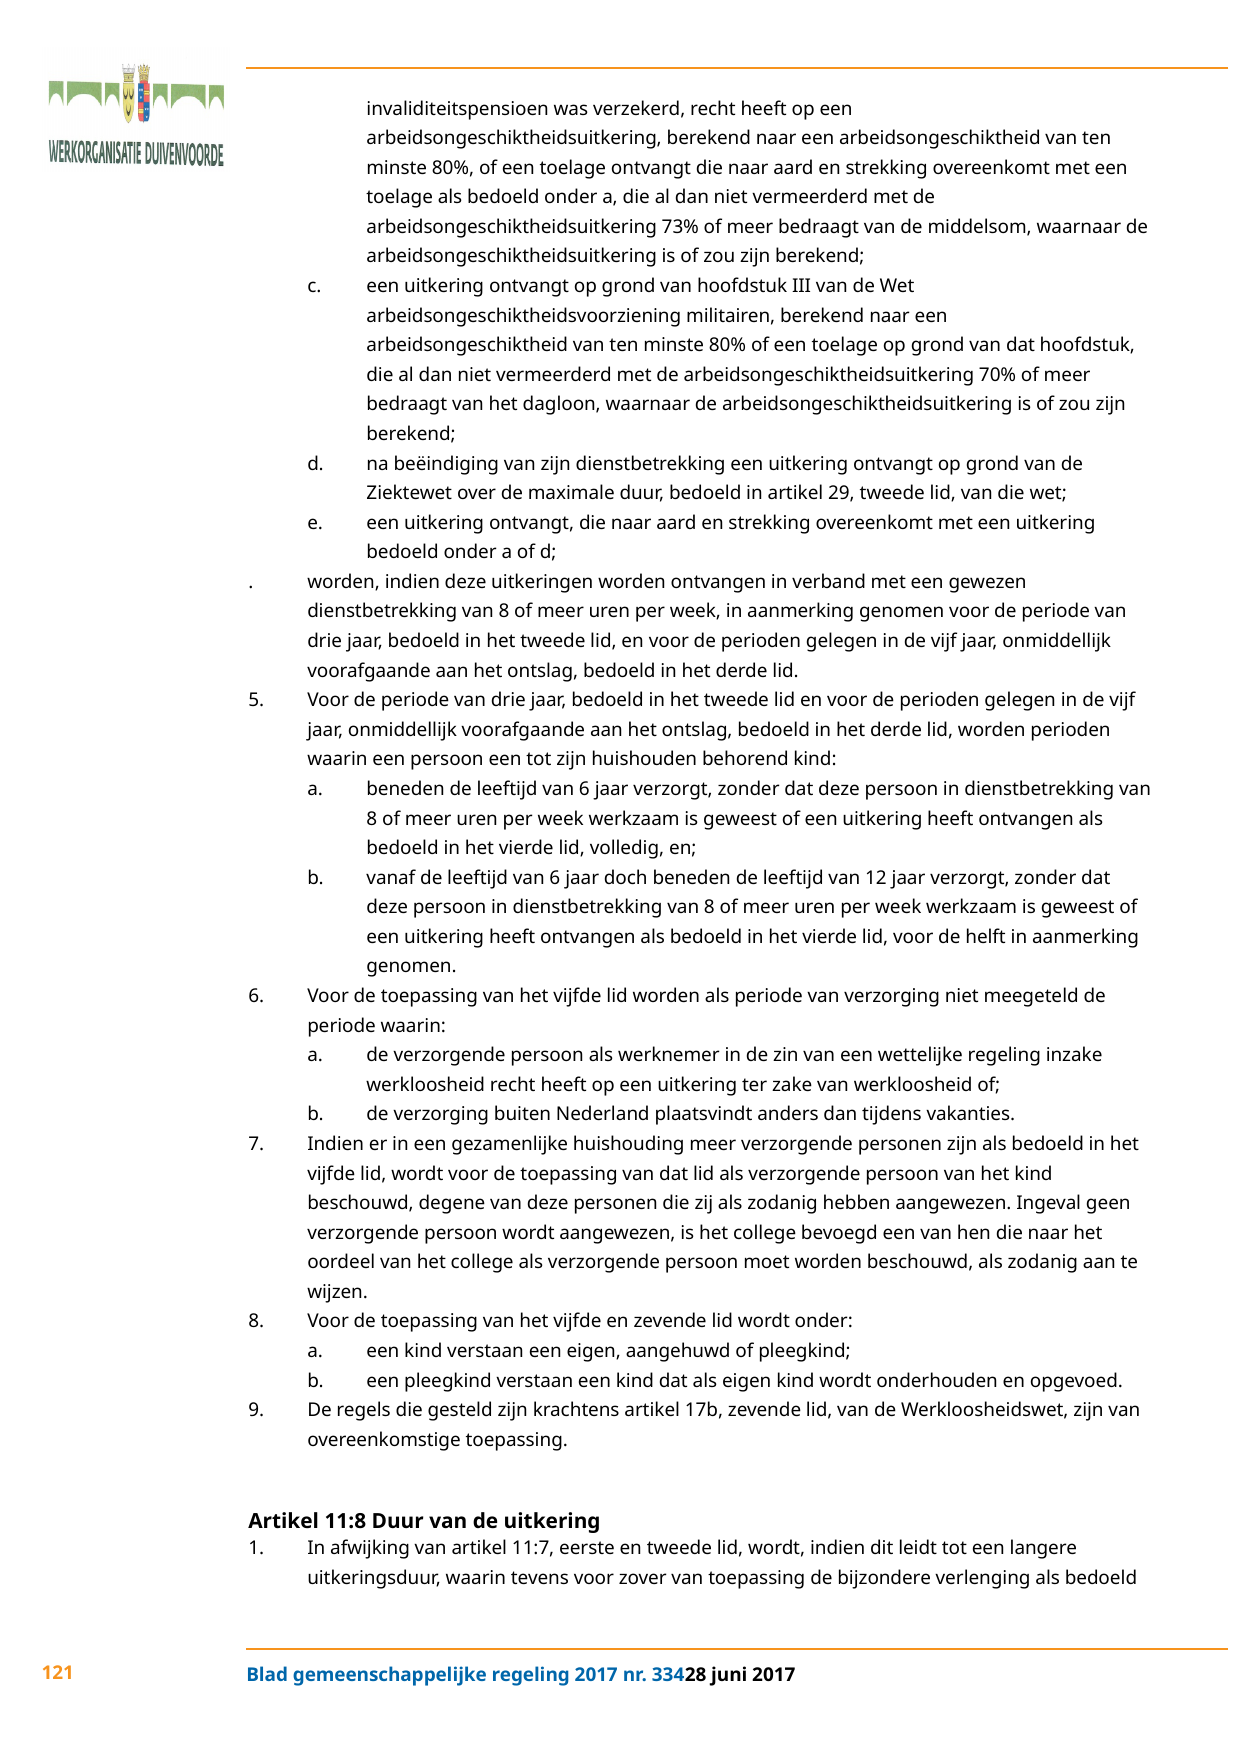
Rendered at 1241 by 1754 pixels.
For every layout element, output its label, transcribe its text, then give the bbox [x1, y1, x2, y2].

list na beëindiging van zijn dienstbetrekking een uitkering ontvangt op grond van de Ziektewet over de maximale duur, bedoeld in artikel 29, tweede lid, van die wet; [307, 450, 1152, 505]
list Voor de toepassing van het vijfde lid worden als periode van verzorging niet meegeteld de periode waarin: [248, 982, 1152, 1038]
text Artikel 11:8 Duur van de uitkering [248, 1506, 1152, 1534]
list een uitkering ontvangt, die naar aard en strekking overeenkomt met een uitkering bedoeld onder a of d; [307, 509, 1152, 564]
list invaliditeitspensioen was verzekerd, recht heeft op een arbeidsongeschiktheidsuitkering, berekend naar een arbeidsongeschiktheid van ten minste 80%, of een toelage ontvangt die naar aard en strekking overeenkomt met een toelage als bedoeld onder a, die al dan niet vermeerderd met de arbeidsongeschiktheidsuitkering 73% of meer bedraagt van de middelsom, waarnaar de arbeidsongeschiktheidsuitkering is of zou zijn berekend; [307, 95, 1152, 268]
list Voor de periode van drie jaar, bedoeld in het tweede lid en voor de perioden gelegen in de vijf jaar, onmiddellijk voorafgaande aan het ontslag, bedoeld in het derde lid, worden perioden waarin een persoon een tot zijn huishouden behorend kind: [248, 686, 1152, 771]
list een uitkering ontvangt op grond van hoofdstuk III van de Wet arbeidsongeschiktheidsvoorziening militairen, berekend naar een arbeidsongeschiktheid van ten minste 80% of een toelage op grond van dat hoofdstuk, die al dan niet vermeerderd met de arbeidsongeschiktheidsuitkering 70% of meer bedraagt van het dagloon, waarnaar de arbeidsongeschiktheidsuitkering is of zou zijn berekend; [307, 272, 1152, 446]
list vanaf de leeftijd van 6 jaar doch beneden de leeftijd van 12 jaar verzorgt, zonder dat deze persoon in dienstbetrekking van 8 of meer uren per week werkzaam is geweest of een uitkering heeft ontvangen als bedoeld in het vierde lid, voor de helft in aanmerking genomen. [307, 864, 1152, 978]
list In afwijking van artikel 11:7, eerste en tweede lid, wordt, indien dit leidt tot een langere uitkeringsduur, waarin tevens voor zover van toepassing de bijzondere verlenging als bedoeld [248, 1534, 1152, 1590]
list De regels die gesteld zijn krachtens artikel 17b, zevende lid, van de Werkloosheidswet, zijn van overeenkomstige toepassing. [248, 1396, 1152, 1452]
list beneden de leeftijd van 6 jaar verzorgt, zonder dat deze persoon in dienstbetrekking van 8 of meer uren per week werkzaam is geweest of een uitkering heeft ontvangen als bedoeld in het vierde lid, volledig, en; [307, 775, 1152, 860]
list een pleegkind verstaan een kind dat als eigen kind wordt onderhouden en opgevoed. [307, 1367, 1152, 1393]
list worden, indien deze uitkeringen worden ontvangen in verband met een gewezen dienstbetrekking van 8 of meer uren per week, in aanmerking genomen voor de periode van drie jaar, bedoeld in het tweede lid, en voor de perioden gelegen in de vijf jaar, onmiddellijk voorafgaande aan het ontslag, bedoeld in het derde lid. [248, 568, 1152, 683]
list Indien er in een gezamenlijke huishouding meer verzorgende personen zijn als bedoeld in het vijfde lid, wordt voor de toepassing van dat lid als verzorgende persoon van het kind beschouwd, degene van deze personen die zij als zodanig hebben aangewezen. Ingeval geen verzorgende persoon wordt aangewezen, is het college bevoegd een van hen die naar het oordeel van het college als verzorgende persoon moet worden beschouwd, als zodanig aan te wijzen. [248, 1130, 1152, 1304]
list Voor de toepassing van het vijfde en zevende lid wordt onder: [248, 1308, 1152, 1333]
list de verzorgende persoon als werknemer in de zin van een wettelijke regeling inzake werkloosheid recht heeft op een uitkering ter zake van werkloosheid of; [307, 1041, 1152, 1097]
list een kind verstaan een eigen, aangehuwd of pleegkind; [307, 1337, 1152, 1363]
picture [41, 47, 231, 172]
list de verzorging buiten Nederland plaatsvindt anders dan tijdens vakanties. [307, 1101, 1152, 1126]
